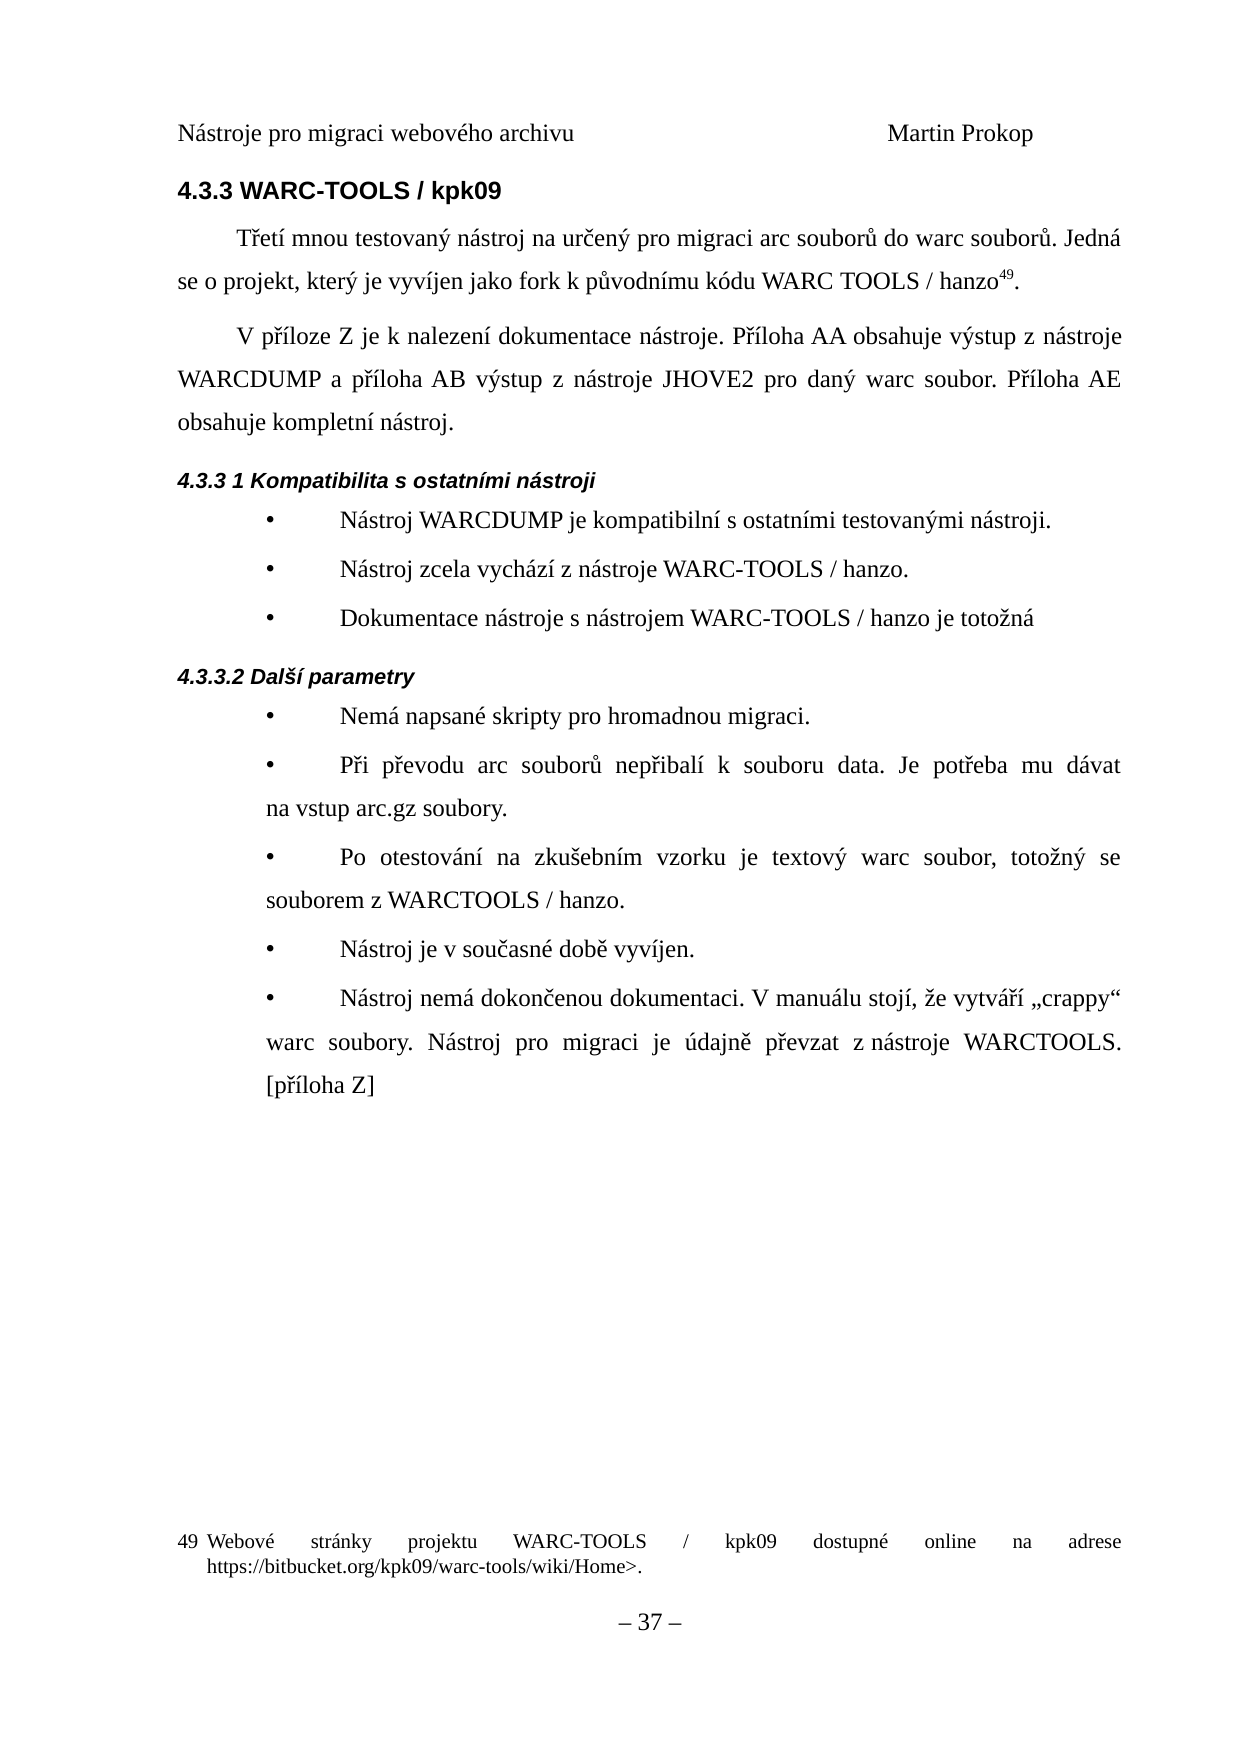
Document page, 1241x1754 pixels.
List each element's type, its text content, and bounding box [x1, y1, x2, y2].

text V příloze Z je k nalezení dokumentace nástroje. Příloha AA obsahuje výstup z nástroje WARCDUMP a příloha AB výstup z nástroje JHOVE2 pro daný warc soubor. Příloha AE obsahuje kompletní nástroj. [177, 321, 1122, 436]
list Nástroj nemá dokončenou dokumentaci. V manuálu stojí, že vytváří „crappy“ warc soubory. Nástroj pro migraci je údajně převzat z nástroje WARCTOOLS. [příloha Z] [266, 983, 1122, 1098]
subtitle 4.3.3 1 Kompatibilita s ostatními nástroji [177, 468, 1122, 493]
subtitle 4.3.3.2 Další parametry [177, 664, 1122, 689]
list Nástroj je v současné době vyvíjen. [266, 934, 1122, 963]
list Nástroj WARCDUMP je kompatibilní s ostatními testovanými nástroji. [266, 505, 1122, 534]
text Třetí mnou testovaný nástroj na určený pro migraci arc souborů do warc souborů. Jedná se o projekt, který je vyvíjen jako fork k původnímu kódu WARC TOOLS / hanzo. [177, 223, 1122, 295]
list Nemá napsané skripty pro hromadnou migraci. [266, 701, 1122, 730]
list Při převodu arc souborů nepřibalí k souboru data. Je potřeba mu dávat na vstup arc.gz soubory. [266, 750, 1122, 822]
text Webové stránky projektu WARC-TOOLS / kpk09 dostupné online na adrese https://bitbucket.org/kpk09/warc-tools/wiki/Home>. [177, 1529, 1122, 1578]
list Nástroj zcela vychází z nástroje WARC-TOOLS / hanzo. [266, 554, 1122, 583]
subtitle 4.3.3 WARC-TOOLS / kpk09 [177, 176, 1122, 205]
list Dokumentace nástroje s nástrojem WARC-TOOLS / hanzo je totožná [266, 603, 1122, 632]
list Po otestování na zkušebním vzorku je textový warc soubor, totožný se souborem z WARCTOOLS / hanzo. [266, 842, 1122, 914]
